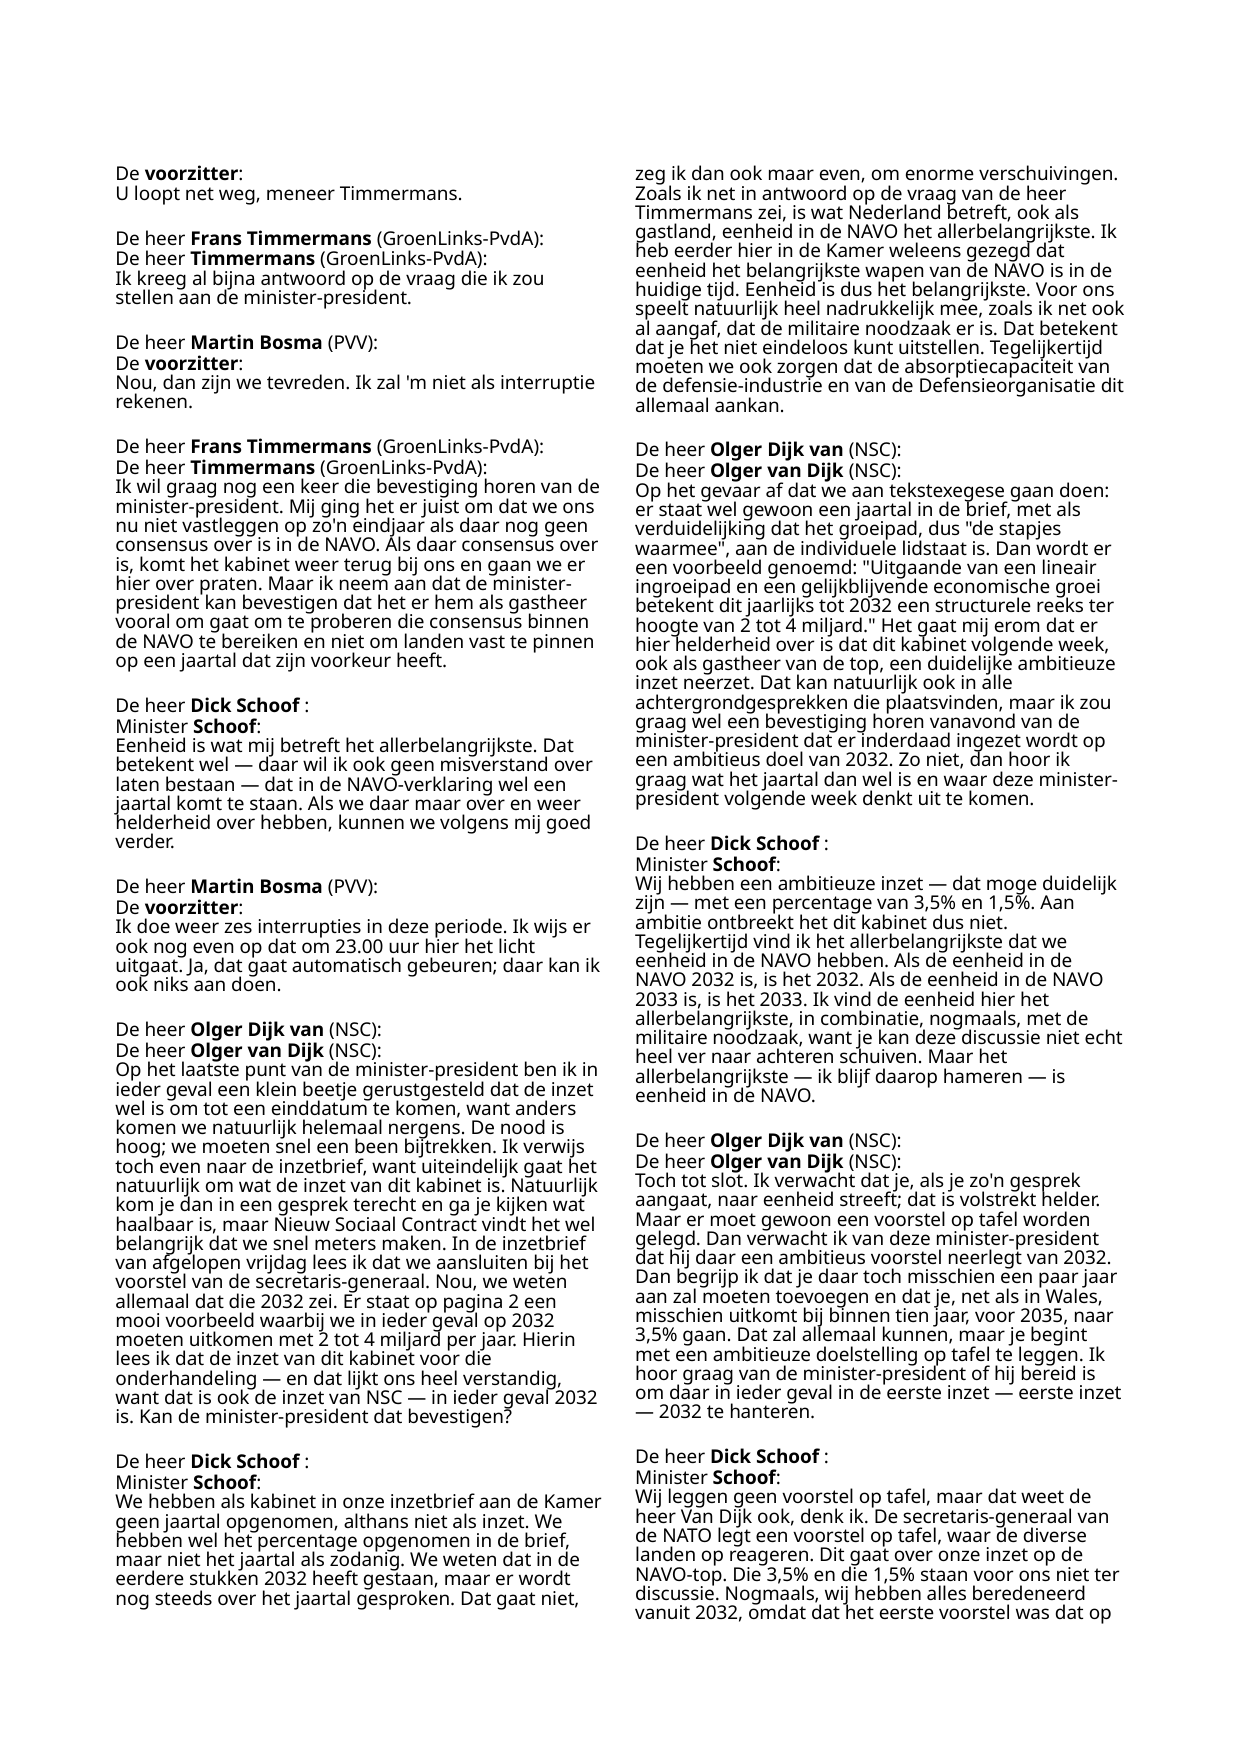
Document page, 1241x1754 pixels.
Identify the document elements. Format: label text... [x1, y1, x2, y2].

text De heer Timmermans (GroenLinks-PvdA): [115, 250, 605, 270]
text De heer Martin Bosma (PVV): [115, 873, 605, 899]
text De heer Olger Dijk van (NSC): [635, 1127, 1125, 1153]
text Eenheid is wat mij betreft het allerbelangrijkste. Dat betekent wel — daar wil ik ook geen misverstand over laten bestaan — dat in de NAVO-verklaring wel een jaartal komt te staan. Als we daar maar over en weer helderheid over hebben, kunnen we volgens mij goed verder. [115, 737, 605, 853]
text De heer Dick Schoof : [635, 1443, 1125, 1469]
text De heer Frans Timmermans (GroenLinks-PvdA): [115, 433, 605, 459]
text Minister Schoof: [115, 1474, 605, 1493]
text Minister Schoof: [635, 856, 1125, 875]
text Wij hebben een ambitieuze inzet — dat moge duidelijk zijn — met een percentage van 3,5% en 1,5%. Aan ambitie ontbreekt het dit kabinet dus niet. Tegelijkertijd vind ik het allerbelangrijkste dat we eenheid in de NAVO hebben. Als de eenheid in de NAVO 2032 is, is het 2032. Als de eenheid in de NAVO 2033 is, is het 2033. Ik vind de eenheid hier het allerbelangrijkste, in combinatie, nogmaals, met de militaire noodzaak, want je kan deze discussie niet echt heel ver naar achteren schuiven. Maar het allerbelangrijkste — ik blijf daarop hameren — is eenheid in de NAVO. [635, 875, 1125, 1106]
text Ik kreeg al bijna antwoord op de vraag die ik zou stellen aan de minister-president. [115, 270, 605, 308]
text De heer Olger van Dijk (NSC): [635, 462, 1125, 482]
text De heer Olger Dijk van (NSC): [635, 437, 1125, 462]
text Op het gevaar af dat we aan tekstexegese gaan doen: er staat wel gewoon een jaartal in de brief, met als verduidelijking dat het groeipad, dus "de stapjes waarmee", aan de individuele lidstaat is. Dan wordt er een voorbeeld genoemd: "Uitgaande van een lineair ingroeipad en een gelijkblijvende economische groei betekent dit jaarlijks tot 2032 een structurele reeks ter hoogte van 2 tot 4 miljard." Het gaat mij erom dat er hier helderheid over is dat dit kabinet volgende week, ook als gastheer van de top, een duidelijke ambitieuze inzet neerzet. Dat kan natuurlijk ook in alle achtergrondgesprekken die plaatsvinden, maar ik zou graag wel een bevestiging horen vanavond van de minister-president dat er inderdaad ingezet wordt op een ambitieus doel van 2032. Zo niet, dan hoor ik graag wat het jaartal dan wel is en waar deze minister-president volgende week denkt uit te komen. [635, 482, 1125, 809]
text De voorzitter: [115, 165, 605, 184]
text Wij leggen geen voorstel op tafel, maar dat weet de heer Van Dijk ook, denk ik. De secretaris-generaal van de NATO legt een voorstel op tafel, waar de diverse landen op reageren. Dit gaat over onze inzet op de NAVO-top. Die 3,5% en die 1,5% staan voor ons niet ter discussie. Nogmaals, wij hebben alles beredeneerd vanuit 2032, omdat dat het eerste voorstel was dat op [635, 1488, 1125, 1623]
text Minister Schoof: [635, 1469, 1125, 1488]
text De voorzitter: [115, 355, 605, 374]
text De heer Frans Timmermans (GroenLinks-PvdA): [115, 225, 605, 250]
text Ik wil graag nog een keer die bevestiging horen van de minister-president. Mij ging het er juist om dat we ons nu niet vastleggen op zo'n eindjaar als daar nog geen consensus over is in de NAVO. Als daar consensus over is, komt het kabinet weer terug bij ons en gaan we er hier over praten. Maar ik neem aan dat de minister-president kan bevestigen dat het er hem als gastheer vooral om gaat om te proberen die consensus binnen de NAVO te bereiken en niet om landen vast te pinnen op een jaartal dat zijn voorkeur heeft. [115, 478, 605, 671]
text De heer Dick Schoof : [635, 830, 1125, 856]
text Ik doe weer zes interrupties in deze periode. Ik wijs er ook nog even op dat om 23.00 uur hier het licht uitgaat. Ja, dat gaat automatisch gebeuren; daar kan ik ook niks aan doen. [115, 918, 605, 996]
text zeg ik dan ook maar even, om enorme verschuivingen. Zoals ik net in antwoord op de vraag van de heer Timmermans zei, is wat Nederland betreft, ook als gastland, eenheid in de NAVO het allerbelangrijkste. Ik heb eerder hier in de Kamer weleens gezegd dat eenheid het belangrijkste wapen van de NAVO is in de huidige tijd. Eenheid is dus het belangrijkste. Voor ons speelt natuurlijk heel nadrukkelijk mee, zoals ik net ook al aangaf, dat de militaire noodzaak er is. Dat betekent dat je het niet eindeloos kunt uitstellen. Tegelijkertijd moeten we ook zorgen dat de absorptiecapaciteit van de defensie-industrie en van de Defensieorganisatie dit allemaal aankan. [635, 165, 1125, 416]
text De heer Dick Schoof : [115, 692, 605, 718]
text De heer Timmermans (GroenLinks-PvdA): [115, 459, 605, 478]
text De heer Dick Schoof : [115, 1448, 605, 1474]
text De heer Olger van Dijk (NSC): [115, 1042, 605, 1061]
text De heer Martin Bosma (PVV): [115, 329, 605, 355]
text We hebben als kabinet in onze inzetbrief aan de Kamer geen jaartal opgenomen, althans niet als inzet. We hebben wel het percentage opgenomen in de brief, maar niet het jaartal als zodanig. We weten dat in de eerdere stukken 2032 heeft gestaan, maar er wordt nog steeds over het jaartal gesproken. Dat gaat niet, [115, 1493, 605, 1609]
text De heer Olger Dijk van (NSC): [115, 1016, 605, 1042]
text Toch tot slot. Ik verwacht dat je, als je zo'n gesprek aangaat, naar eenheid streeft; dat is volstrekt helder. Maar er moet gewoon een voorstel op tafel worden gelegd. Dan verwacht ik van deze minister-president dat hij daar een ambitieus voorstel neerlegt van 2032. Dan begrijp ik dat je daar toch misschien een paar jaar aan zal moeten toevoegen en dat je, net als in Wales, misschien uitkomt bij binnen tien jaar, voor 2035, naar 3,5% gaan. Dat zal allemaal kunnen, maar je begint met een ambitieuze doelstelling op tafel te leggen. Ik hoor graag van de minister-president of hij bereid is om daar in ieder geval in de eerste inzet — eerste inzet — 2032 te hanteren. [635, 1172, 1125, 1423]
text De heer Olger van Dijk (NSC): [635, 1153, 1125, 1172]
text U loopt net weg, meneer Timmermans. [115, 184, 605, 204]
text Nou, dan zijn we tevreden. Ik zal 'm niet als interruptie rekenen. [115, 374, 605, 413]
text De voorzitter: [115, 899, 605, 918]
text Minister Schoof: [115, 718, 605, 737]
text Op het laatste punt van de minister-president ben ik in ieder geval een klein beetje gerustgesteld dat de inzet wel is om tot een einddatum te komen, want anders komen we natuurlijk helemaal nergens. De nood is hoog; we moeten snel een been bijtrekken. Ik verwijs toch even naar de inzetbrief, want uiteindelijk gaat het natuurlijk om wat de inzet van dit kabinet is. Natuurlijk kom je dan in een gesprek terecht en ga je kijken wat haalbaar is, maar Nieuw Sociaal Contract vindt het wel belangrijk dat we snel meters maken. In de inzetbrief van afgelopen vrijdag lees ik dat we aansluiten bij het voorstel van de secretaris-generaal. Nou, we weten allemaal dat die 2032 zei. Er staat op pagina 2 een mooi voorbeeld waarbij we in ieder geval op 2032 moeten uitkomen met 2 tot 4 miljard per jaar. Hierin lees ik dat de inzet van dit kabinet voor die onderhandeling — en dat lijkt ons heel verstandig, want dat is ook de inzet van NSC — in ieder geval 2032 is. Kan de minister-president dat bevestigen? [115, 1061, 605, 1427]
